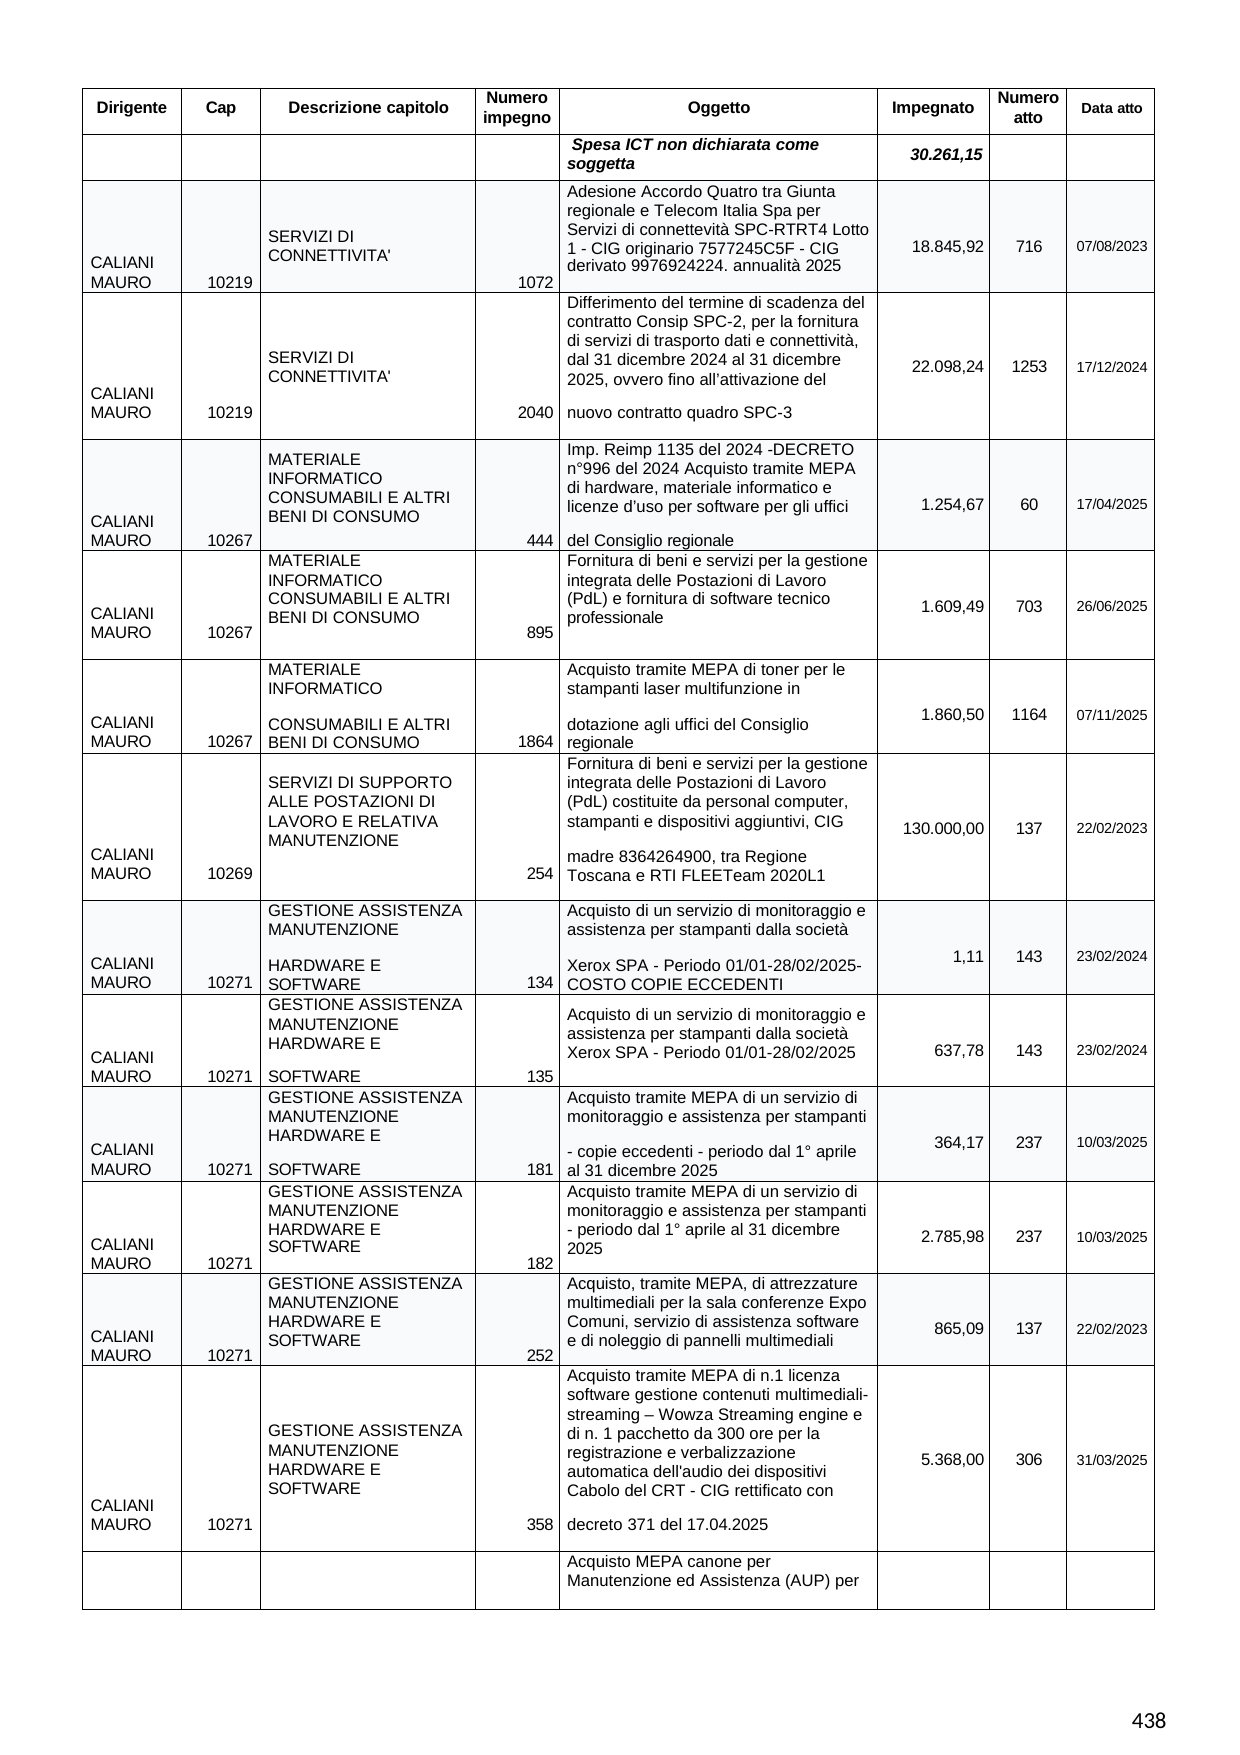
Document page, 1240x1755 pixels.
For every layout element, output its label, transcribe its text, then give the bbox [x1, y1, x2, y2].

table_cell SERVIZI DI CONNETTIVITA' [261, 293, 475, 439]
table_cell 23/02/2024 [1067, 995, 1154, 1086]
table_cell GESTIONE ASSISTENZA MANUTENZIONE HARDWARE E SOFTWARE [261, 1274, 475, 1365]
table_cell 10267 [182, 440, 260, 550]
table_cell GESTIONE ASSISTENZA MANUTENZIONE HARDWARE E SOFTWARE [261, 995, 475, 1086]
table_cell GESTIONE ASSISTENZA MANUTENZIONE HARDWARE E SOFTWARE [261, 1182, 475, 1273]
table_header Data atto [1067, 89, 1154, 134]
table_cell 31/03/2025 [1067, 1366, 1154, 1551]
table_header Numero atto [990, 89, 1066, 134]
table_cell Acquisto tramite MEPA di toner per le stampanti laser multifunzione in dotazione agli uffici del Consiglio regionale [560, 660, 877, 753]
table_cell 10271 [182, 1366, 260, 1551]
table_cell SERVIZI DI SUPPORTO ALLE POSTAZIONI DI LAVORO E RELATIVA MANUTENZIONE [261, 754, 475, 900]
table_cell 1.254,67 [878, 440, 989, 550]
table_cell 30.261,15 [878, 135, 989, 180]
table_cell [990, 1552, 1066, 1609]
table_cell Acquisto, tramite MEPA, di attrezzature multimediali per la sala conferenze Expo Comuni, servizio di assistenza software e di noleggio di pannelli multimediali [560, 1274, 877, 1365]
table_cell 1.860,50 [878, 660, 989, 753]
table_cell CALIANI MAURO [83, 660, 181, 753]
table_cell Differimento del termine di scadenza del contratto Consip SPC-2, per la fornitura di servizi di trasporto dati e connettività, dal 31 dicembre 2024 al 31 dicembre 2025, ovvero fino all’attivazione del nuovo contratto quadro SPC-3 [560, 293, 877, 439]
table_cell 252 [476, 1274, 559, 1365]
table_cell Acquisto tramite MEPA di n.1 licenza software gestione contenuti multimediali-streaming – Wowza Streaming engine e di n. 1 pacchetto da 300 ore per la registrazione e verbalizzazione automatica dell'audio dei dispositivi Cabolo del CRT - CIG rettificato con decreto 371 del 17.04.2025 [560, 1366, 877, 1551]
table_cell 10219 [182, 293, 260, 439]
table_cell 17/12/2024 [1067, 293, 1154, 439]
table_cell CALIANI MAURO [83, 1087, 181, 1181]
table_header Oggetto [560, 89, 877, 134]
table_cell 254 [476, 754, 559, 900]
table_cell 23/02/2024 [1067, 901, 1154, 994]
table_cell 237 [990, 1087, 1066, 1181]
table_cell 364,17 [878, 1087, 989, 1181]
table_cell 1072 [476, 181, 559, 292]
table_cell 1253 [990, 293, 1066, 439]
table_cell 895 [476, 551, 559, 659]
table_cell 18.845,92 [878, 181, 989, 292]
table_cell CALIANI MAURO [83, 754, 181, 900]
table_cell 2.785,98 [878, 1182, 989, 1273]
table_header Impegnato [878, 89, 989, 134]
table_cell CALIANI MAURO [83, 551, 181, 659]
table_cell 5.368,00 [878, 1366, 989, 1551]
table_cell 1164 [990, 660, 1066, 753]
table_cell Imp. Reimp 1135 del 2024 -DECRETO n°996 del 2024 Acquisto tramite MEPA di hardware, materiale informatico e licenze d’uso per software per gli uffici del Consiglio regionale [560, 440, 877, 550]
table_cell [182, 1552, 260, 1609]
table_header Descrizione capitolo [261, 89, 475, 134]
table_cell 10271 [182, 1087, 260, 1181]
table_cell CALIANI MAURO [83, 440, 181, 550]
table_cell 444 [476, 440, 559, 550]
table_header Cap [182, 89, 260, 134]
table_cell 10219 [182, 181, 260, 292]
table_cell CALIANI MAURO [83, 901, 181, 994]
table_cell 137 [990, 1274, 1066, 1365]
table_header Numero impegno [476, 89, 559, 134]
table_cell 10/03/2025 [1067, 1087, 1154, 1181]
table_cell MATERIALE INFORMATICO CONSUMABILI E ALTRI BENI DI CONSUMO [261, 660, 475, 753]
table_cell CALIANI MAURO [83, 1182, 181, 1273]
table_cell [878, 1552, 989, 1609]
table_cell 865,09 [878, 1274, 989, 1365]
table_cell [261, 1552, 475, 1609]
table_cell 237 [990, 1182, 1066, 1273]
table_cell Spesa ICT non dichiarata come soggetta [560, 135, 877, 180]
table_cell CALIANI MAURO [83, 293, 181, 439]
table_cell CALIANI MAURO [83, 1274, 181, 1365]
table_cell [83, 1552, 181, 1609]
table_header Dirigente [83, 89, 181, 134]
table_cell 17/04/2025 [1067, 440, 1154, 550]
table_cell 182 [476, 1182, 559, 1273]
table_cell 1864 [476, 660, 559, 753]
table_cell 10271 [182, 901, 260, 994]
table_cell 60 [990, 440, 1066, 550]
table_cell CALIANI MAURO [83, 1366, 181, 1551]
table_cell 22.098,24 [878, 293, 989, 439]
table_cell 10271 [182, 995, 260, 1086]
table_cell CALIANI MAURO [83, 181, 181, 292]
table_cell 10267 [182, 551, 260, 659]
table_cell Adesione Accordo Quatro tra Giunta regionale e Telecom Italia Spa per Servizi di connettevità SPC-RTRT4 Lotto 1 - CIG originario 7577245C5F - CIG derivato 9976924224. annualità 2025 [560, 181, 877, 292]
table_cell 130.000,00 [878, 754, 989, 900]
table_cell 26/06/2025 [1067, 551, 1154, 659]
table_cell 10271 [182, 1182, 260, 1273]
table_cell 10269 [182, 754, 260, 900]
table_cell 1,11 [878, 901, 989, 994]
table_cell 10/03/2025 [1067, 1182, 1154, 1273]
table_cell Fornitura di beni e servizi per la gestione integrata delle Postazioni di Lavoro (PdL) costituite da personal computer, stampanti e dispositivi aggiuntivi, CIG madre 8364264900, tra Regione Toscana e RTI FLEETeam 2020L1 [560, 754, 877, 900]
table_cell MATERIALE INFORMATICO CONSUMABILI E ALTRI BENI DI CONSUMO [261, 551, 475, 659]
table_cell MATERIALE INFORMATICO CONSUMABILI E ALTRI BENI DI CONSUMO [261, 440, 475, 550]
table_cell Fornitura di beni e servizi per la gestione integrata delle Postazioni di Lavoro (PdL) e fornitura di software tecnico professionale [560, 551, 877, 659]
table_cell [261, 135, 475, 180]
table_cell 143 [990, 901, 1066, 994]
table_cell [990, 135, 1066, 180]
table_cell 10271 [182, 1274, 260, 1365]
table_cell 22/02/2023 [1067, 1274, 1154, 1365]
table_cell 22/02/2023 [1067, 754, 1154, 900]
table_cell 137 [990, 754, 1066, 900]
table_cell 2040 [476, 293, 559, 439]
table_cell [1067, 135, 1154, 180]
table_cell Acquisto MEPA canone per Manutenzione ed Assistenza (AUP) per [560, 1552, 877, 1609]
table_cell Acquisto tramite MEPA di un servizio di monitoraggio e assistenza per stampanti - copie eccedenti - periodo dal 1° aprile al 31 dicembre 2025 [560, 1087, 877, 1181]
table_cell 181 [476, 1087, 559, 1181]
table_cell GESTIONE ASSISTENZA MANUTENZIONE HARDWARE E SOFTWARE [261, 1366, 475, 1551]
table_cell 716 [990, 181, 1066, 292]
table_cell Acquisto di un servizio di monitoraggio e assistenza per stampanti dalla società Xerox SPA - Periodo 01/01-28/02/2025-COSTO COPIE ECCEDENTI [560, 901, 877, 994]
table_cell 1.609,49 [878, 551, 989, 659]
table_cell [1067, 1552, 1154, 1609]
table_cell 358 [476, 1366, 559, 1551]
table_cell 134 [476, 901, 559, 994]
table_cell [476, 135, 559, 180]
table_cell 637,78 [878, 995, 989, 1086]
table_cell 07/11/2025 [1067, 660, 1154, 753]
table_cell [83, 135, 181, 180]
table_cell 10267 [182, 660, 260, 753]
table_cell 07/08/2023 [1067, 181, 1154, 292]
table_cell 143 [990, 995, 1066, 1086]
table_cell [182, 135, 260, 180]
table_cell 306 [990, 1366, 1066, 1551]
table_cell GESTIONE ASSISTENZA MANUTENZIONE HARDWARE E SOFTWARE [261, 901, 475, 994]
table_cell SERVIZI DI CONNETTIVITA' [261, 181, 475, 292]
table_cell CALIANI MAURO [83, 995, 181, 1086]
table_cell Acquisto tramite MEPA di un servizio di monitoraggio e assistenza per stampanti - periodo dal 1° aprile al 31 dicembre 2025 [560, 1182, 877, 1273]
table_cell [476, 1552, 559, 1609]
table_cell 703 [990, 551, 1066, 659]
table_cell 135 [476, 995, 559, 1086]
table_cell Acquisto di un servizio di monitoraggio e assistenza per stampanti dalla società Xerox SPA - Periodo 01/01-28/02/2025 [560, 995, 877, 1086]
table_cell GESTIONE ASSISTENZA MANUTENZIONE HARDWARE E SOFTWARE [261, 1087, 475, 1181]
